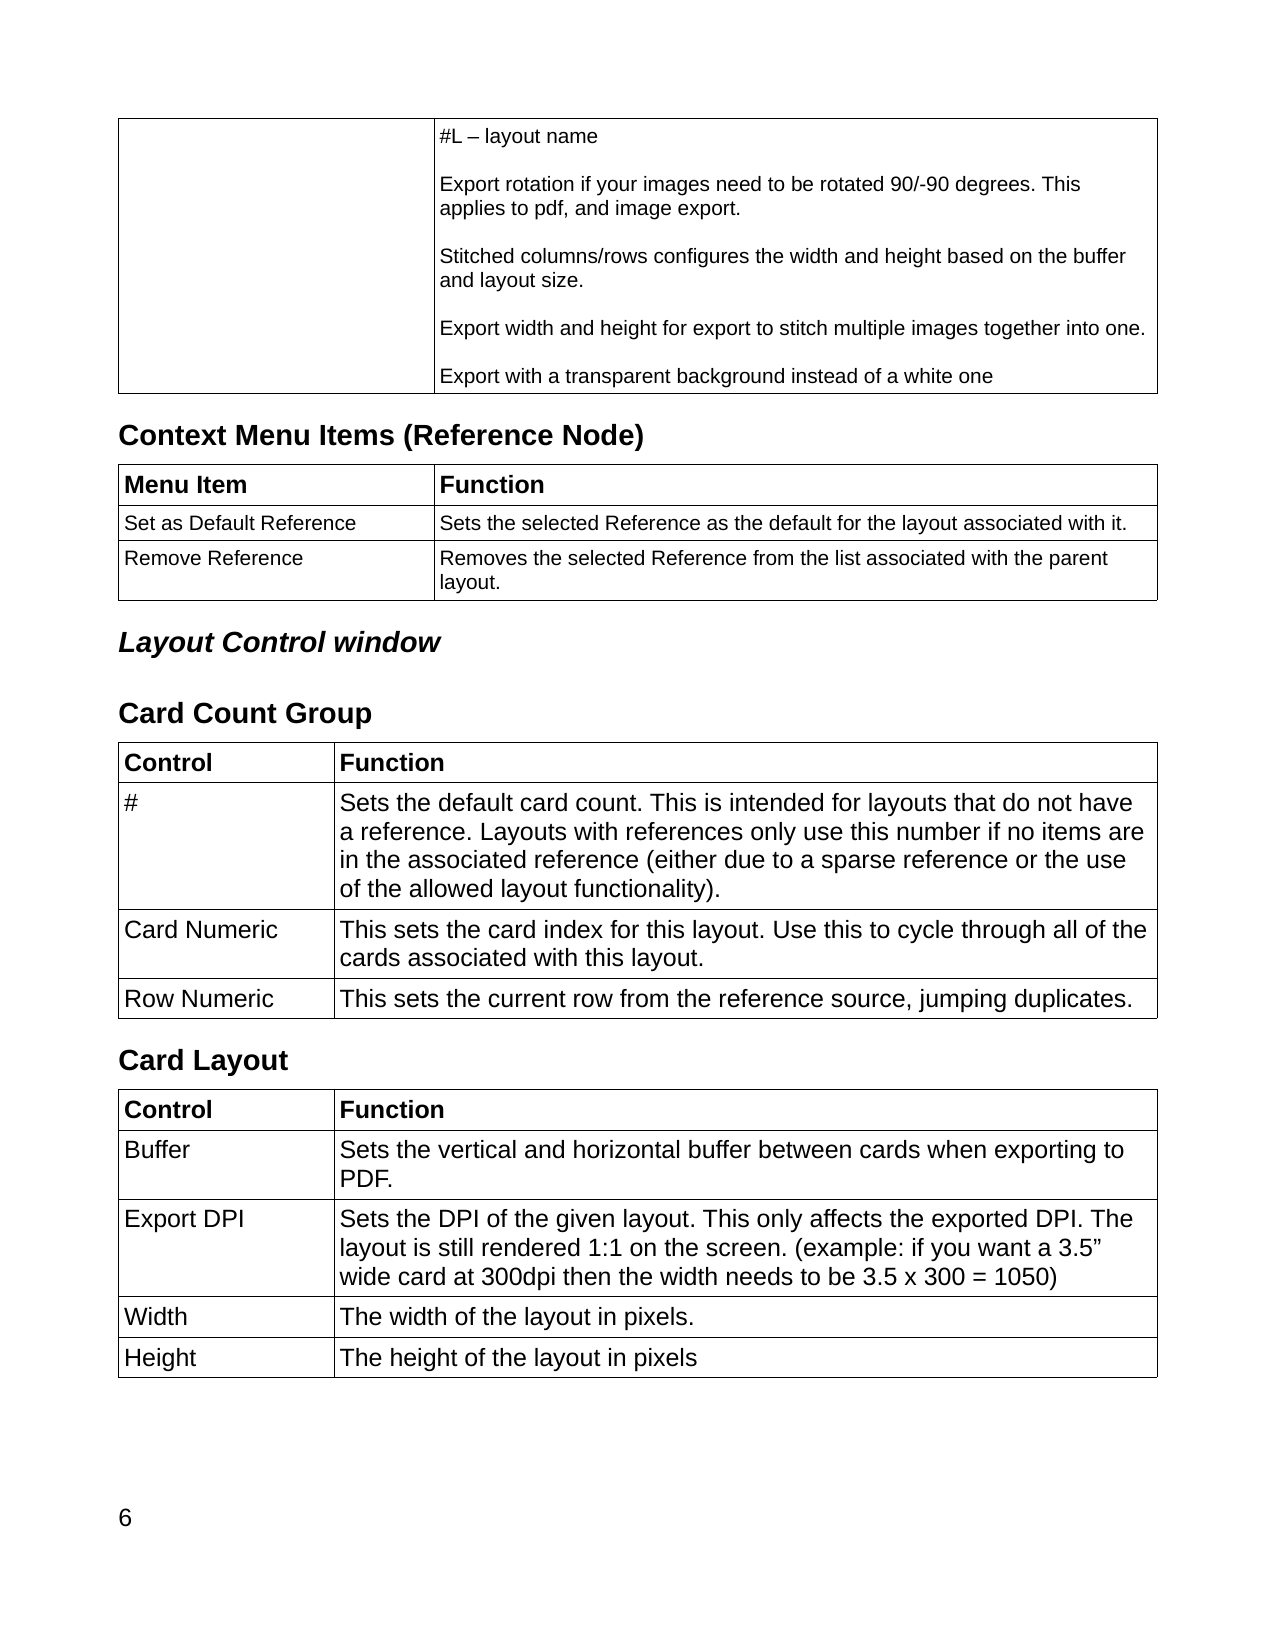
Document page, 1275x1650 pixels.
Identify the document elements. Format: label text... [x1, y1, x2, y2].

table_cell Sets the default card count. This is intended for layouts that do not have a reference. Layouts with references only use this number if no items are in the associated reference (either due to a sparse reference or the use of the allowed layout functionality). [335, 783, 1157, 909]
table_header Menu Item [119, 465, 434, 505]
table_cell #L – layout name Export rotation if your images need to be rotated 90/-90 degrees. This applies to pdf, and image export. Stitched columns/rows configures the width and height based on the buffer and layout size. Export width and height for export to stitch multiple images together into one. Export with a transparent background instead of a white one [435, 119, 1157, 393]
subtitle Layout Control window [118, 625, 1157, 658]
table_cell The width of the layout in pixels. [335, 1297, 1157, 1337]
table_cell Row Numeric [119, 979, 334, 1018]
table_cell Card Numeric [119, 910, 334, 978]
table_header Function [435, 465, 1157, 505]
table_cell Sets the DPI of the given layout. This only affects the exported DPI. The layout is still rendered 1:1 on the screen. (example: if you want a 3.5” wide card at 300dpi then the width needs to be 3.5 x 300 = 1050) [335, 1200, 1157, 1296]
subtitle Context Menu Items (Reference Node) [118, 418, 1157, 452]
table_cell Height [119, 1338, 334, 1377]
table_cell The height of the layout in pixels [335, 1338, 1157, 1377]
table_cell Remove Reference [119, 541, 434, 600]
table_cell This sets the current row from the reference source, jumping duplicates. [335, 979, 1157, 1018]
table_cell Set as Default Reference [119, 506, 434, 540]
table_cell Buffer [119, 1131, 334, 1199]
table_header Function [335, 743, 1157, 782]
subtitle Card Layout [118, 1043, 1157, 1077]
table_cell Export DPI [119, 1200, 334, 1296]
table_cell Removes the selected Reference from the list associated with the parent layout. [435, 541, 1157, 600]
table_header Control [119, 1090, 334, 1129]
table_cell # [119, 783, 334, 909]
table_header Function [335, 1090, 1157, 1129]
table_cell Width [119, 1297, 334, 1337]
table_cell Sets the vertical and horizontal buffer between cards when exporting to PDF. [335, 1131, 1157, 1199]
table_cell This sets the card index for this layout. Use this to cycle through all of the cards associated with this layout. [335, 910, 1157, 978]
table_cell [119, 119, 434, 393]
table_cell Sets the selected Reference as the default for the layout associated with it. [435, 506, 1157, 540]
table_header Control [119, 743, 334, 782]
subtitle Card Count Group [118, 696, 1157, 729]
